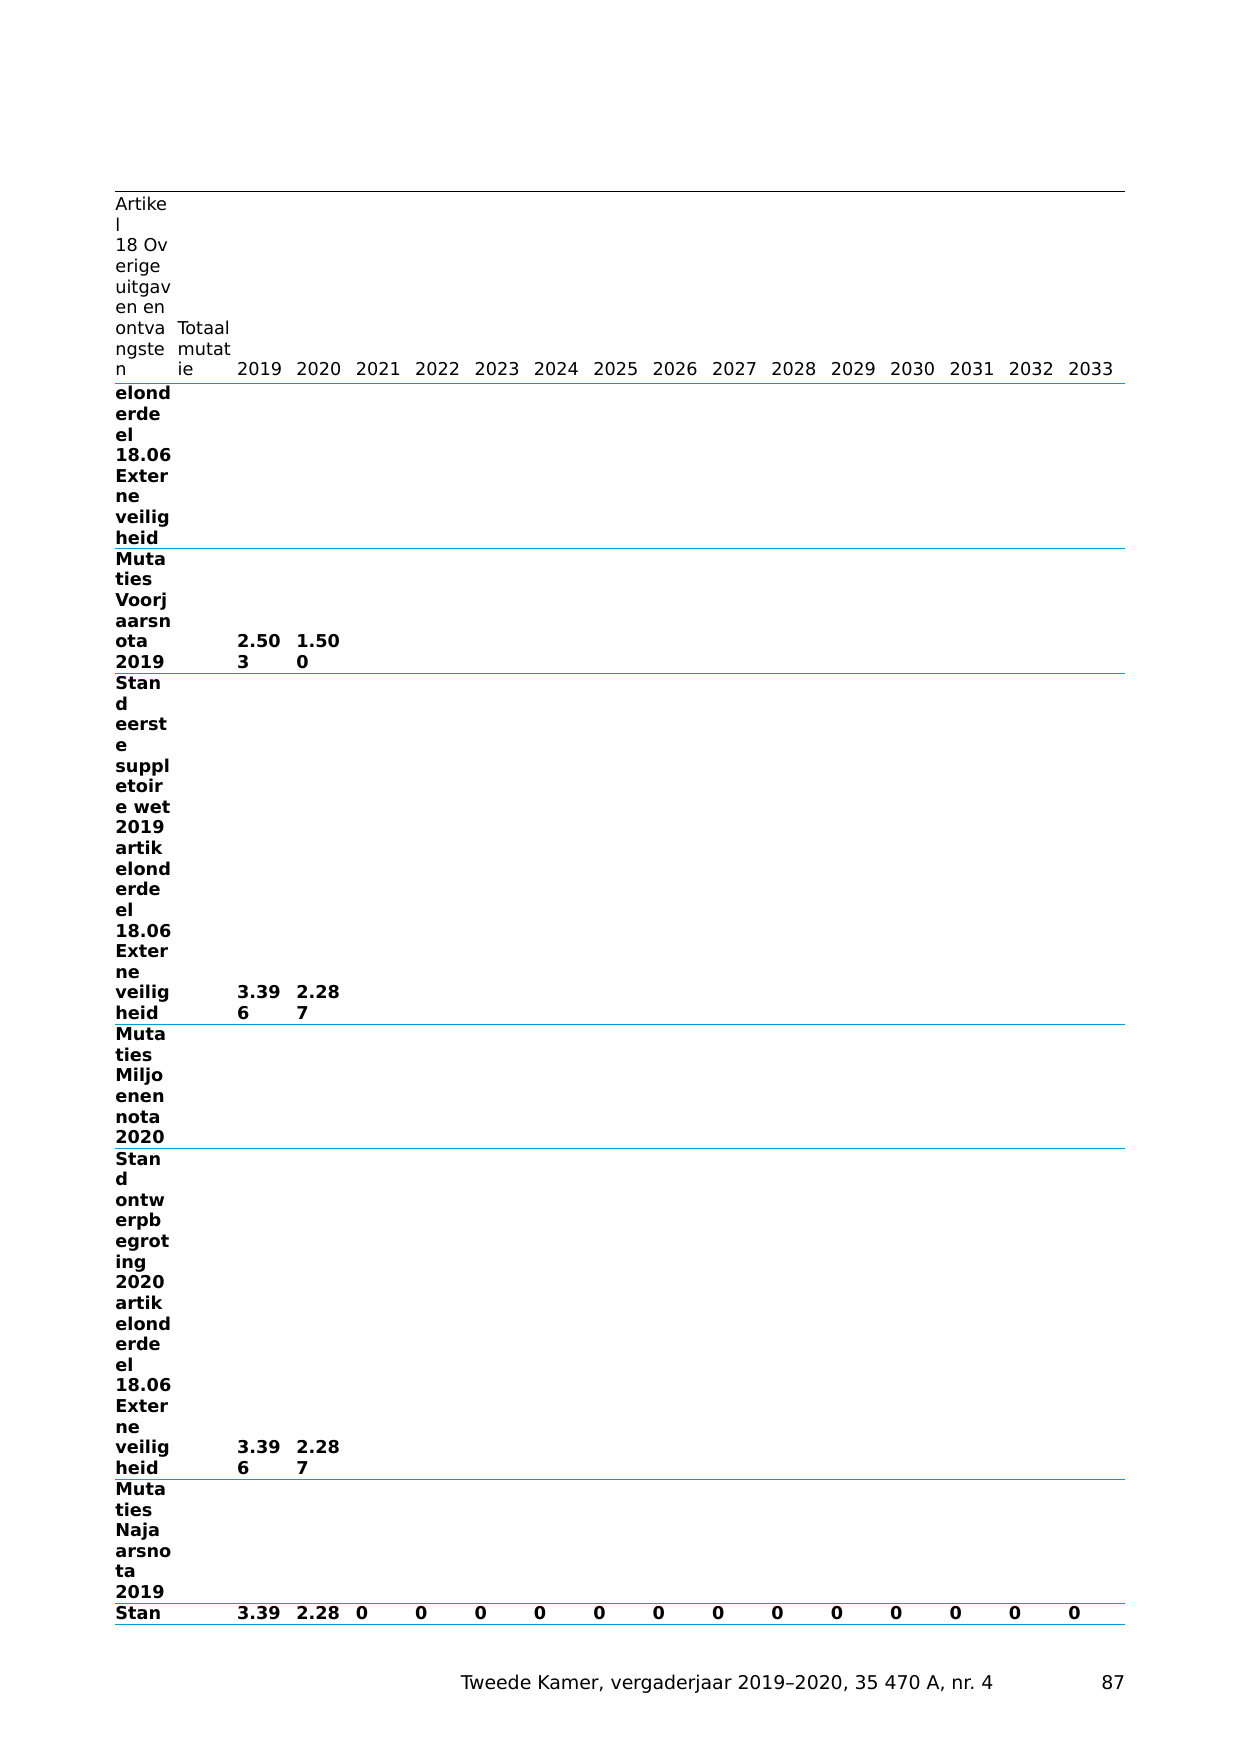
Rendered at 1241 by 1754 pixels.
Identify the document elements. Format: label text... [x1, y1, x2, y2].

table_header 2028 [768, 192, 828, 383]
table_header 2021 [353, 192, 412, 383]
table_cell [353, 384, 412, 548]
table_header 2031 [946, 192, 1006, 383]
table_cell [828, 1025, 887, 1148]
table_cell [471, 1025, 531, 1148]
table_cell [471, 384, 531, 548]
table_cell 0 [1006, 1604, 1065, 1624]
table_cell [650, 1149, 709, 1478]
table_cell [234, 1025, 293, 1148]
table_cell [650, 1025, 709, 1148]
table_cell [650, 549, 709, 672]
table_cell [887, 1025, 946, 1148]
table_cell Stand ontwerpbegroting 2020 artikelonderdeel 18.06 Externe veiligheid [115, 1149, 174, 1478]
table_cell [412, 1025, 471, 1148]
table_cell [531, 384, 590, 548]
table_cell [175, 1604, 234, 1624]
table_cell 0 [828, 1604, 887, 1624]
table_cell [709, 1025, 768, 1148]
table_cell [531, 1480, 590, 1603]
table_header 2026 [650, 192, 709, 383]
table_cell 0 [412, 1604, 471, 1624]
table_cell [887, 674, 946, 1024]
table_cell 0 [946, 1604, 1006, 1624]
table_cell 0 [471, 1604, 531, 1624]
table_cell [709, 1149, 768, 1478]
table_cell [175, 1149, 234, 1478]
table_cell [709, 1480, 768, 1603]
table_cell [471, 1149, 531, 1478]
table_cell 3.396 [234, 1149, 293, 1478]
table_cell [175, 384, 234, 548]
table_cell Stand eerste suppletoire wet 2019 artikelonderdeel 18.06 Externe veiligheid [115, 674, 174, 1024]
table_cell [293, 384, 353, 548]
table_cell [590, 1025, 649, 1148]
table_cell 3.396 [234, 674, 293, 1024]
table_cell [1006, 1025, 1065, 1148]
table_header Totaal mutatie [175, 192, 234, 383]
table_header 2023 [471, 192, 531, 383]
table_cell [531, 1025, 590, 1148]
table_header 2032 [1006, 192, 1065, 383]
table_cell [1065, 1480, 1125, 1603]
table_header 2022 [412, 192, 471, 383]
table_cell Stan [115, 1604, 174, 1624]
table_cell [1006, 1480, 1065, 1603]
table_cell [828, 674, 887, 1024]
table_cell [1065, 384, 1125, 548]
table_cell [768, 384, 828, 548]
table_cell [946, 1025, 1006, 1148]
table_cell [1065, 1149, 1125, 1478]
table_cell [650, 1480, 709, 1603]
table_cell Mutaties Voorjaarsnota 2019 [115, 549, 174, 672]
table_cell [234, 384, 293, 548]
table_cell [590, 1149, 649, 1478]
table_header 2019 [234, 192, 293, 383]
table_cell Mutaties Miljoenennota 2020 [115, 1025, 174, 1148]
table_cell [531, 674, 590, 1024]
table_cell 0 [1065, 1604, 1125, 1624]
table_cell [471, 1480, 531, 1603]
table_cell [768, 1025, 828, 1148]
table_cell [412, 384, 471, 548]
table_cell [887, 1149, 946, 1478]
table_cell 2.28 [293, 1604, 353, 1624]
table_cell [650, 674, 709, 1024]
table_cell [768, 1149, 828, 1478]
table_cell [768, 1480, 828, 1603]
table_header 2027 [709, 192, 768, 383]
table_cell [709, 674, 768, 1024]
table_header 2029 [828, 192, 887, 383]
table_cell [1006, 1149, 1065, 1478]
table_header Artikel 18 Overige uitgaven en ontvangsten [115, 192, 174, 383]
table_cell 2.287 [293, 1149, 353, 1478]
table_header 2025 [590, 192, 649, 383]
table_cell [709, 549, 768, 672]
table_cell 0 [590, 1604, 649, 1624]
table_header 2020 [293, 192, 353, 383]
table_cell [768, 549, 828, 672]
table_cell [946, 1480, 1006, 1603]
table_cell [412, 1149, 471, 1478]
table_cell [175, 1025, 234, 1148]
table_cell Mutaties Najaarsnota 2019 [115, 1480, 174, 1603]
table_cell [1006, 549, 1065, 672]
table_cell [175, 549, 234, 672]
table_cell [1065, 1025, 1125, 1148]
table_cell 0 [887, 1604, 946, 1624]
table_header 2024 [531, 192, 590, 383]
table_cell [828, 1149, 887, 1478]
table_cell [887, 1480, 946, 1603]
table_cell [412, 549, 471, 672]
table_header 2033 [1065, 192, 1125, 383]
table_cell [709, 384, 768, 548]
table_cell [887, 549, 946, 672]
table_cell [293, 1025, 353, 1148]
table_cell [828, 549, 887, 672]
table_cell [887, 384, 946, 548]
table_cell elonderdeel 18.06 Externe veiligheid [115, 384, 174, 548]
table_cell [828, 1480, 887, 1603]
table_cell 0 [353, 1604, 412, 1624]
table_cell 2.503 [234, 549, 293, 672]
table_cell 0 [768, 1604, 828, 1624]
table_cell [353, 1480, 412, 1603]
table_cell [353, 549, 412, 672]
table_cell [175, 674, 234, 1024]
table_cell [353, 1025, 412, 1148]
table_cell [471, 674, 531, 1024]
table_cell [590, 1480, 649, 1603]
table_cell 1.500 [293, 549, 353, 672]
table_cell 0 [709, 1604, 768, 1624]
table_cell [471, 549, 531, 672]
table_cell [234, 1480, 293, 1603]
table_cell [768, 674, 828, 1024]
table_cell 0 [650, 1604, 709, 1624]
table_cell [946, 384, 1006, 548]
table_cell 3.39 [234, 1604, 293, 1624]
table_cell [293, 1480, 353, 1603]
table_cell [1065, 549, 1125, 672]
table_cell [828, 384, 887, 548]
table_cell [531, 549, 590, 672]
table_cell [650, 384, 709, 548]
table_cell [412, 674, 471, 1024]
table_cell [1006, 674, 1065, 1024]
table_cell [590, 674, 649, 1024]
table_cell [590, 384, 649, 548]
table_cell [353, 1149, 412, 1478]
table_header 2030 [887, 192, 946, 383]
table_cell [353, 674, 412, 1024]
table_cell [175, 1480, 234, 1603]
table_cell 2.287 [293, 674, 353, 1024]
table_cell 0 [531, 1604, 590, 1624]
table_cell [1006, 384, 1065, 548]
table_cell [590, 549, 649, 672]
table_cell [531, 1149, 590, 1478]
table_cell [412, 1480, 471, 1603]
table_cell [946, 549, 1006, 672]
table_cell [1065, 674, 1125, 1024]
table_cell [946, 1149, 1006, 1478]
table_cell [946, 674, 1006, 1024]
